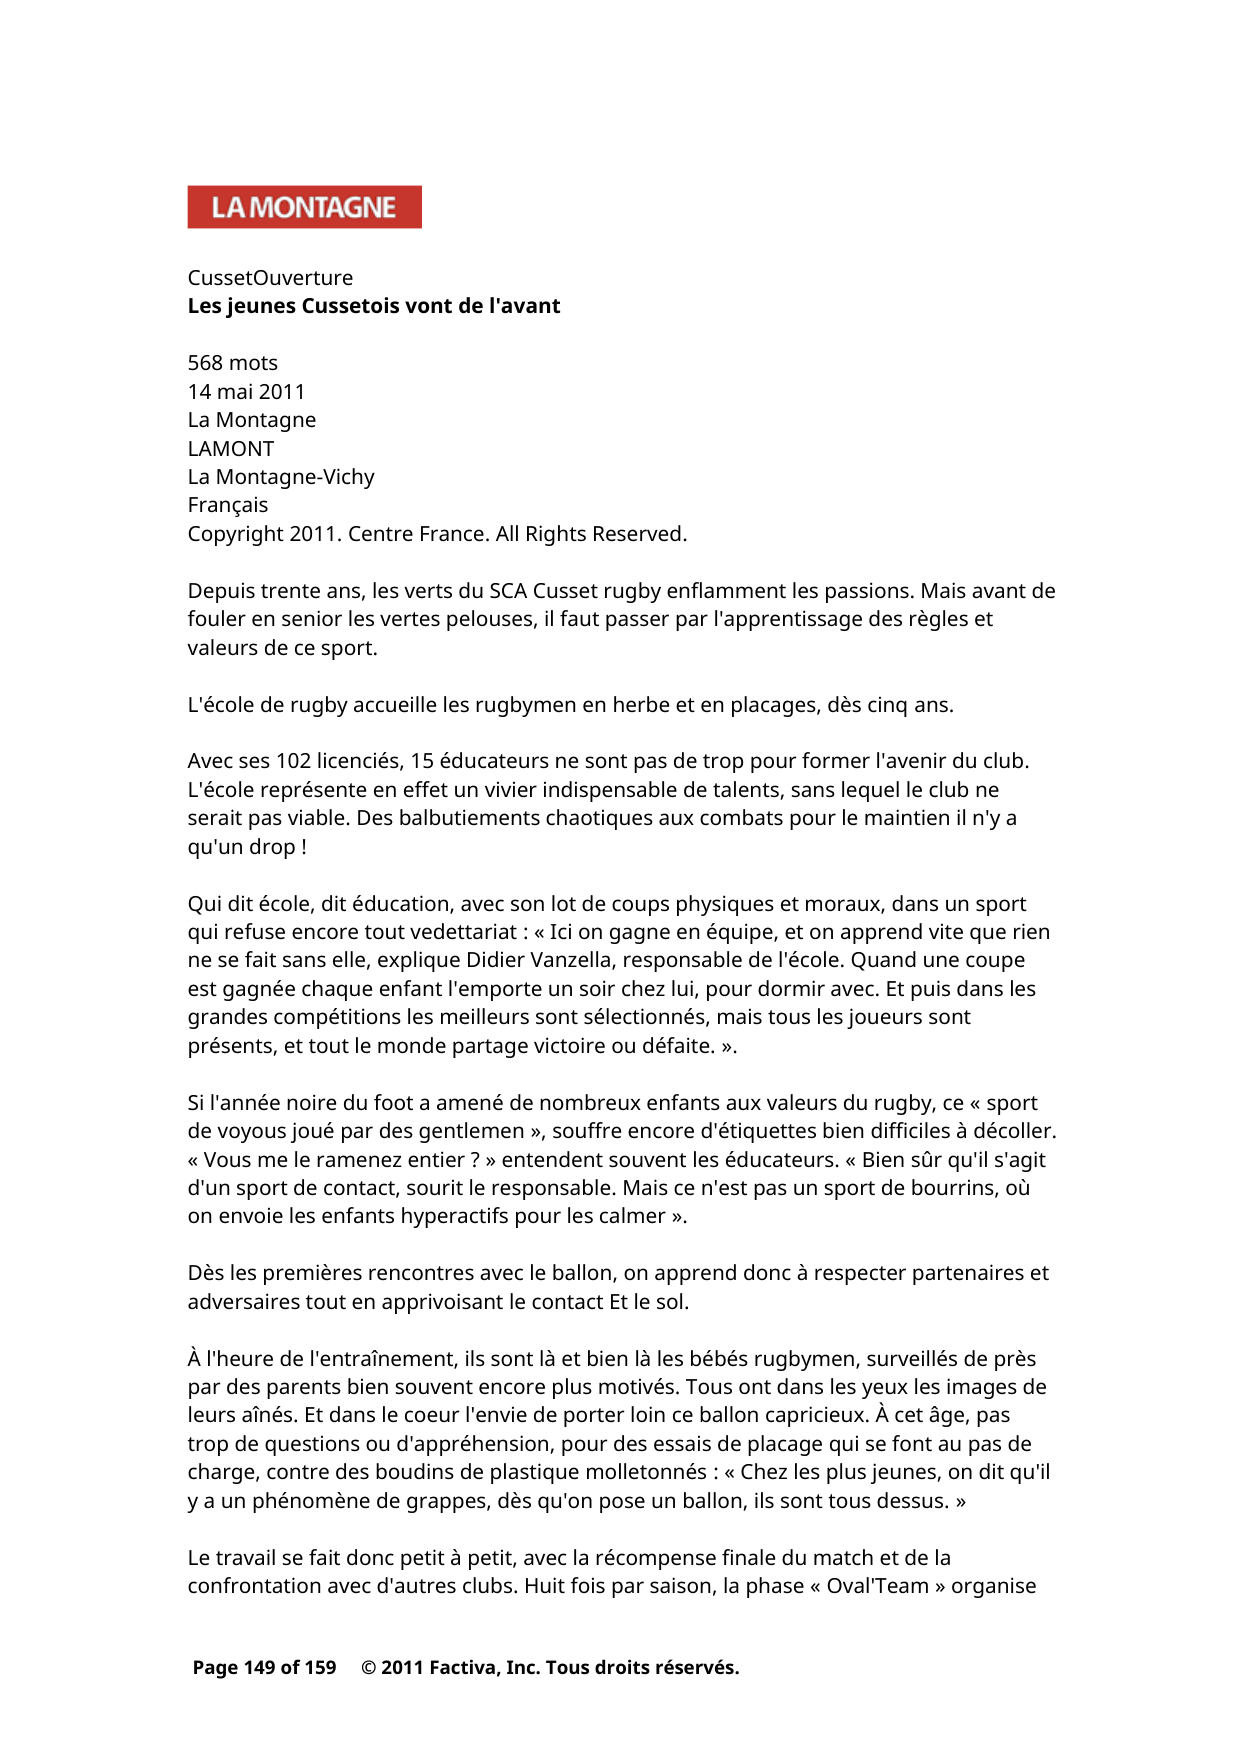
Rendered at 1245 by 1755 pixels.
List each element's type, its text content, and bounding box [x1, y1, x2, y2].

text 14 mai 2011 [187, 377, 1057, 405]
text CussetOuverture [187, 263, 1057, 292]
text Les jeunes Cussetois vont de l'avant [187, 292, 1057, 320]
text Copyright 2011. Centre France. All Rights Reserved. [187, 519, 1057, 547]
text LAMONT [187, 434, 1057, 462]
text Qui dit école, dit éducation, avec son lot de coups physiques et moraux, dans un sport qui refuse encore tout vedettariat : « Ici on gagne en équipe, et on apprend vite que rien ne se fait sans elle, explique Didier Vanzella, responsable de l'école. Quand une coupe est gagnée chaque enfant l'emporte un soir chez lui, pour dormir avec. Et puis dans les grandes compétitions les meilleurs sont sélectionnés, mais tous les joueurs sont présents, et tout le monde partage victoire ou défaite. ». [187, 889, 1057, 1059]
text 568 mots [187, 348, 1057, 377]
text Depuis trente ans, les verts du SCA Cusset rugby enflamment les passions. Mais avant de fouler en senior les vertes pelouses, il faut passer par l'apprentissage des règles et valeurs de ce sport. [187, 576, 1057, 661]
text Si l'année noire du foot a amené de nombreux enfants aux valeurs du rugby, ce « sport de voyous joué par des gentlemen », souffre encore d'étiquettes bien difficiles à décoller. « Vous me le ramenez entier ? » entendent souvent les éducateurs. « Bien sûr qu'il s'agit d'un sport de contact, sourit le responsable. Mais ce n'est pas un sport de bourrins, où on envoie les enfants hyperactifs pour les calmer ». [187, 1088, 1057, 1230]
text Dès les premières rencontres avec le ballon, on apprend donc à respecter partenaires et adversaires tout en apprivoisant le contact Et le sol. [187, 1258, 1057, 1315]
picture [187, 178, 422, 235]
text Avec ses 102 licenciés, 15 éducateurs ne sont pas de trop pour former l'avenir du club. L'école représente en effet un vivier indispensable de talents, sans lequel le club ne serait pas viable. Des balbutiements chaotiques aux combats pour le maintien il n'y a qu'un drop ! [187, 747, 1057, 860]
text La Montagne-Vichy [187, 462, 1057, 491]
text Le travail se fait donc petit à petit, avec la récompense finale du match et de la confrontation avec d'autres clubs. Huit fois par saison, la phase « Oval'Team » organise [187, 1543, 1057, 1600]
text À l'heure de l'entraînement, ils sont là et bien là les bébés rugbymen, surveillés de près par des parents bien souvent encore plus motivés. Tous ont dans les yeux les images de leurs aînés. Et dans le coeur l'envie de porter loin ce ballon capricieux. À cet âge, pas trop de questions ou d'appréhension, pour des essais de placage qui se font au pas de charge, contre des boudins de plastique molletonnés : « Chez les plus jeunes, on dit qu'il y a un phénomène de grappes, dès qu'on pose un ballon, ils sont tous dessus. » [187, 1344, 1057, 1514]
text L'école de rugby accueille les rugbymen en herbe et en placages, dès cinq ans. [187, 690, 1057, 718]
text La Montagne [187, 405, 1057, 434]
text Français [187, 491, 1057, 519]
